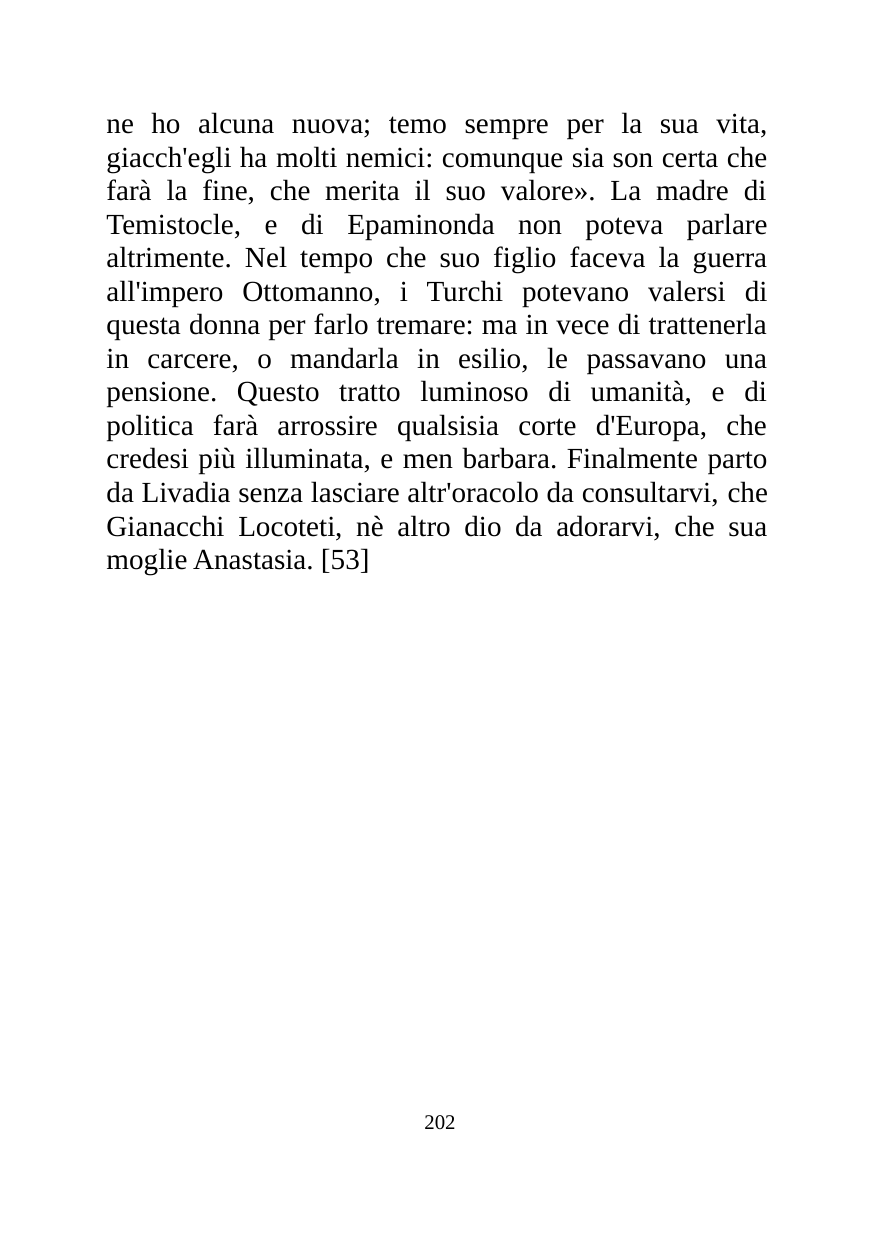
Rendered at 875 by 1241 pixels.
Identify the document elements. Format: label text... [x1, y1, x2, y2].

text ne ho alcuna nuova; temo sempre per la sua vita, giacch'egli ha molti nemici: comunque sia son certa che farà la fine, che merita il suo valore». La madre di Temistocle, e di Epaminonda non poteva parlare altrimente. Nel tempo che suo figlio faceva la guerra all'impero Ottomanno, i Turchi potevano valersi di questa donna per farlo tremare: ma in vece di trattenerla in carcere, o mandarla in esilio, le passavano una pensione. Questo tratto luminoso di umanità, e di politica farà arrossire qualsisia corte d'Europa, che credesi più illuminata, e men barbara. Finalmente parto da Livadia senza lasciare altr'oracolo da consultarvi, che Gianacchi Locoteti, nè altro dio da adorarvi, che sua moglie Anastasia. [53] [106, 106, 768, 576]
